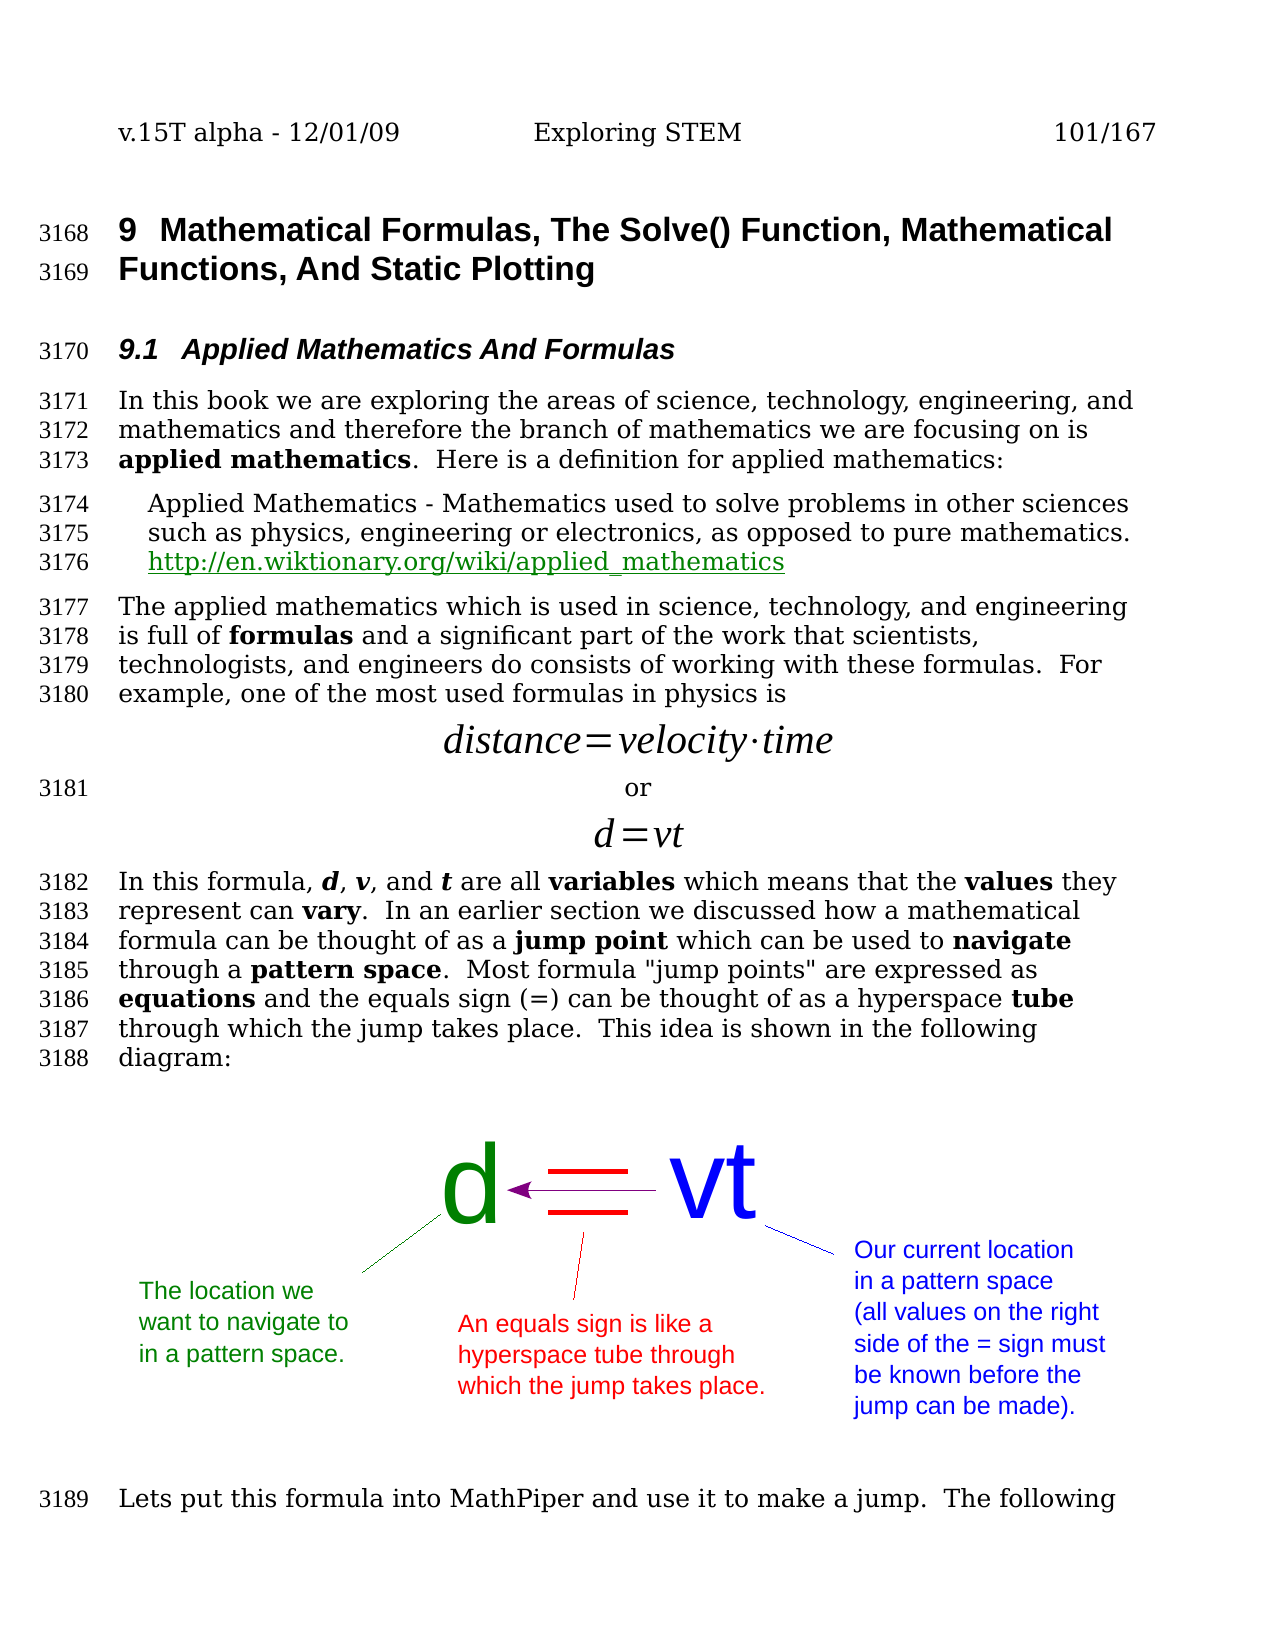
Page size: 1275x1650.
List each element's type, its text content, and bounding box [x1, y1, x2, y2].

text In this formula, d, v, and t are all variables which means that the values they represent can vary. In an earlier section we discussed how a mathematical formula can be thought of as a jump point which can be used to navigate through a pattern space. Most formula "jump points" are expressed as equations and the equals sign (=) can be thought of as a hyperspace tube through which the jump takes place. This idea is shown in the following diagram: [118, 867, 1157, 1072]
subtitle Applied Mathematics And Formulas [118, 332, 1157, 366]
text In this book we are exploring the areas of science, technology, engineering, and mathematics and therefore the branch of mathematics we are focusing on is applied mathematics. Here is a definition for applied mathematics: [118, 387, 1157, 474]
text Applied Mathematics - Mathematics used to solve problems in other sciences such as physics, engineering or electronics, as opposed to pure mathematics. http://en.wiktionary.org/wiki/applied_mathematics [148, 489, 1157, 577]
text The applied mathematics which is used in science, technology, and engineering is full of formulas and a significant part of the work that scientists, technologists, and engineers do consists of working with these formulas. For example, one of the most used formulas in physics is [118, 592, 1157, 709]
subtitle Mathematical Formulas, The Solve() Function, Mathematical Functions, And Static Plotting [118, 210, 1157, 287]
text or [118, 773, 1157, 802]
text Lets put this formula into MathPiper and use it to make a jump. The following [118, 1484, 1157, 1513]
